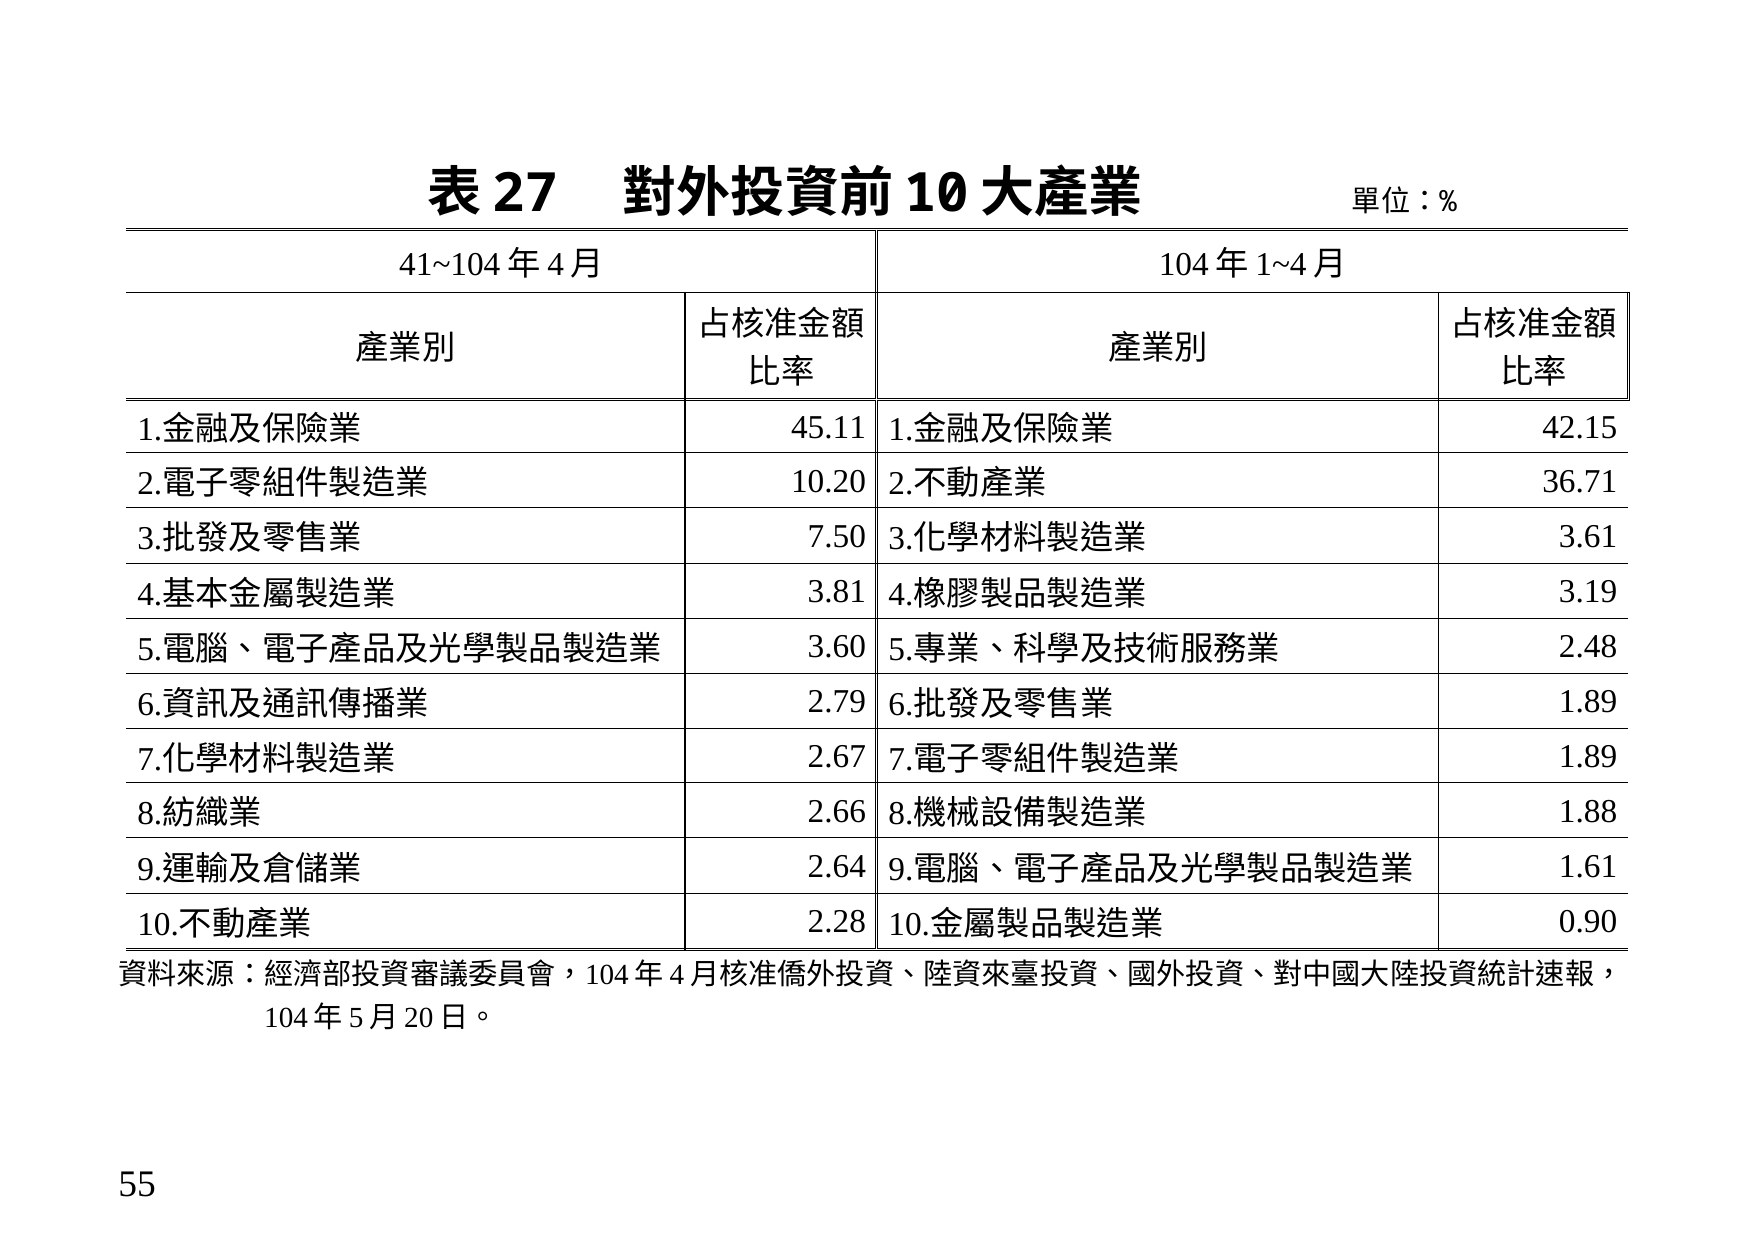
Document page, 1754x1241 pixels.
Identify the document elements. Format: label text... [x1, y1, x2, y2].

table_cell 1.61 [1439, 838, 1628, 892]
table_cell 2.28 [686, 894, 875, 948]
table_cell 2.64 [686, 838, 875, 892]
table_cell 9.運輸及倉儲業 [126, 838, 684, 892]
table_cell 3.61 [1439, 508, 1628, 562]
table_cell 產業別 [878, 293, 1438, 397]
table_cell 42.15 [1439, 401, 1628, 452]
table_cell 9.電腦、電子產品及光學製品製造業 [878, 838, 1438, 892]
table_cell 10.不動產業 [126, 894, 684, 948]
table_cell 3.81 [686, 564, 875, 618]
table_cell 5.電腦、電子產品及光學製品製造業 [126, 619, 684, 673]
table_cell 2.不動產業 [878, 453, 1438, 507]
table_header 104年1~4月 [878, 231, 1628, 292]
table_cell 占核准金額比率 [686, 293, 875, 397]
table_cell 6.批發及零售業 [878, 674, 1438, 728]
text 資料來源：經濟部投資審議委員會，104年4月核准僑外投資、陸資來臺投資、國外投資、對中國大陸投資統計速報， [118, 951, 1636, 993]
table_cell 7.化學材料製造業 [126, 729, 684, 782]
table_cell 4.橡膠製品製造業 [878, 564, 1438, 618]
table_cell 7.50 [686, 508, 875, 562]
table_header 41~104年4月 [126, 231, 875, 292]
text 104年5月20日。 [118, 993, 1636, 1036]
table_cell 6.資訊及通訊傳播業 [126, 674, 684, 728]
table_cell 2.電子零組件製造業 [126, 453, 684, 507]
table_cell 產業別 [126, 293, 684, 397]
table_cell 3.19 [1439, 564, 1628, 618]
table_cell 1.89 [1439, 674, 1628, 728]
table_cell 1.金融及保險業 [878, 401, 1438, 452]
table_cell 10.金屬製品製造業 [878, 894, 1438, 948]
table_cell 0.90 [1439, 894, 1628, 948]
table_cell 3.批發及零售業 [126, 508, 684, 562]
table_cell 2.48 [1439, 619, 1628, 673]
table_cell 1.89 [1439, 729, 1628, 782]
table_cell 占核准金額比率 [1439, 293, 1627, 397]
table_cell 3.60 [686, 619, 875, 673]
table_cell 36.71 [1439, 453, 1628, 507]
table_cell 2.66 [686, 783, 875, 837]
table_cell 8.機械設備製造業 [878, 783, 1438, 837]
table_cell 7.電子零組件製造業 [878, 729, 1438, 782]
table_cell 3.化學材料製造業 [878, 508, 1438, 562]
table_cell 8.紡織業 [126, 783, 684, 837]
text 表27 對外投資前10大產業 單位：% [118, 149, 1636, 228]
table_cell 2.79 [686, 674, 875, 728]
table_cell 1.88 [1439, 783, 1628, 837]
table_cell 10.20 [686, 453, 875, 507]
table_cell 2.67 [686, 729, 875, 782]
table_cell 5.專業、科學及技術服務業 [878, 619, 1438, 673]
table_cell 45.11 [686, 401, 875, 452]
table_cell 1.金融及保險業 [126, 401, 684, 452]
table_cell 4.基本金屬製造業 [126, 564, 684, 618]
